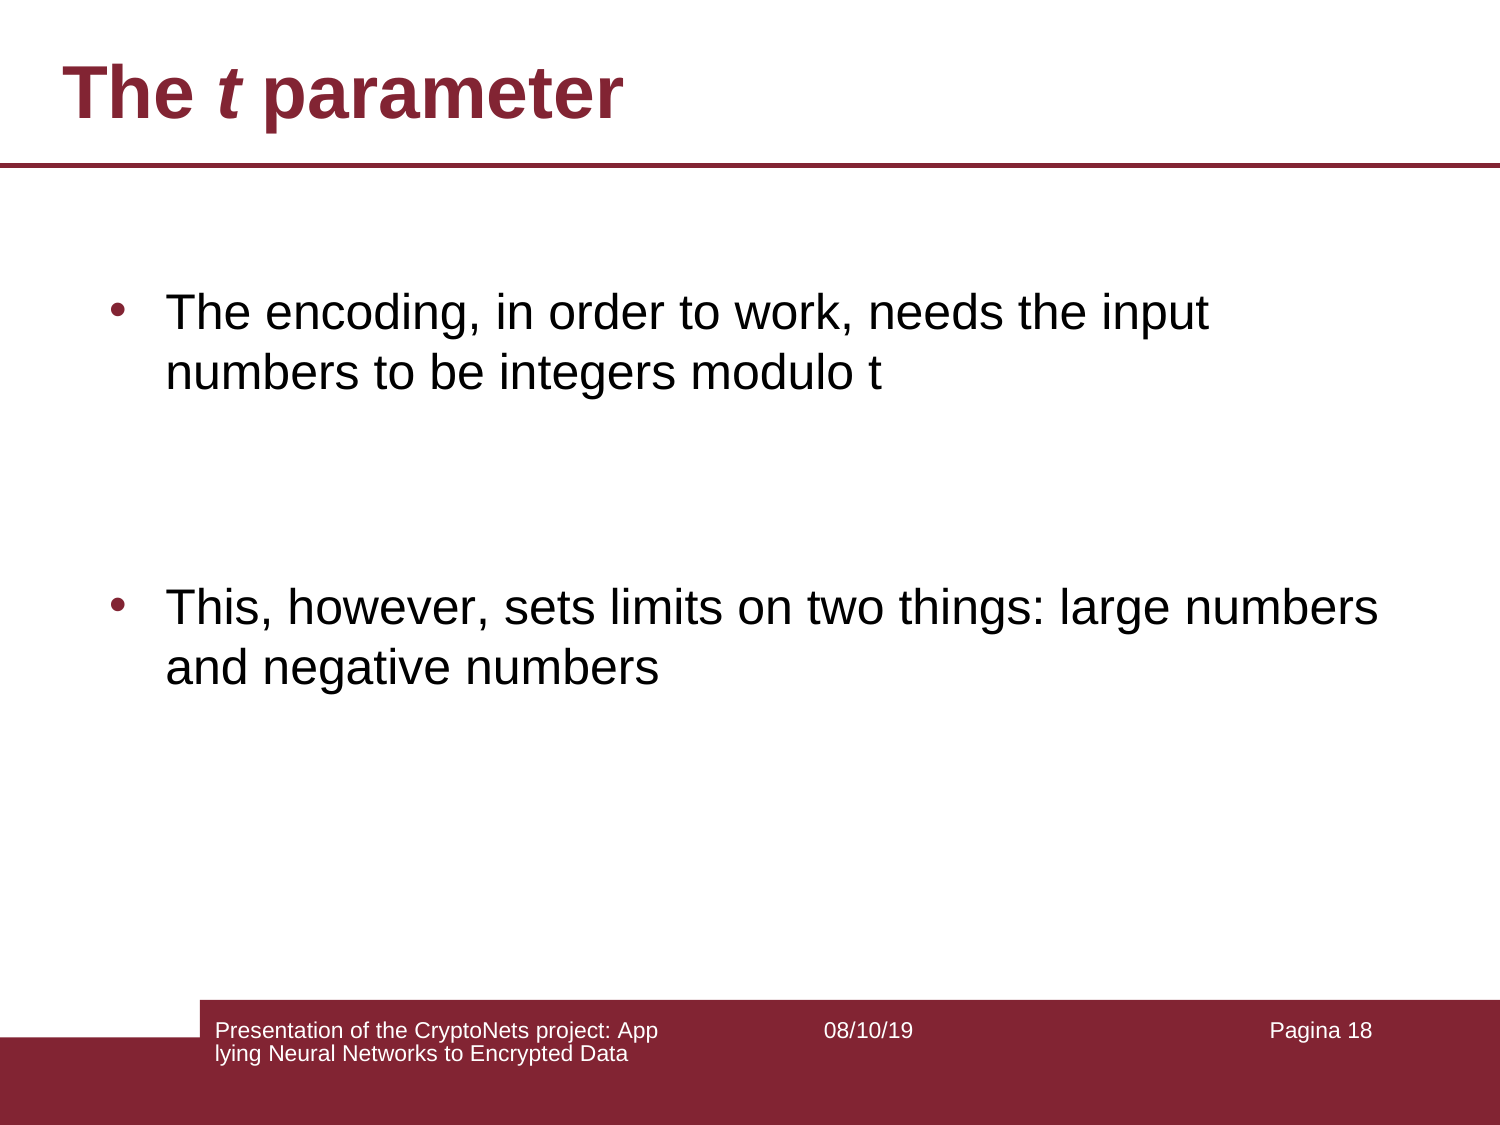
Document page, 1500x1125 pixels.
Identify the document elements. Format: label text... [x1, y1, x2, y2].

list This, however, sets limits on two things: large numbers and negative numbers [94, 566, 1430, 815]
list The encoding, in order to work, needs the input numbers to be integers modulo t [94, 271, 1430, 520]
title The t parameter [47, 35, 1382, 163]
